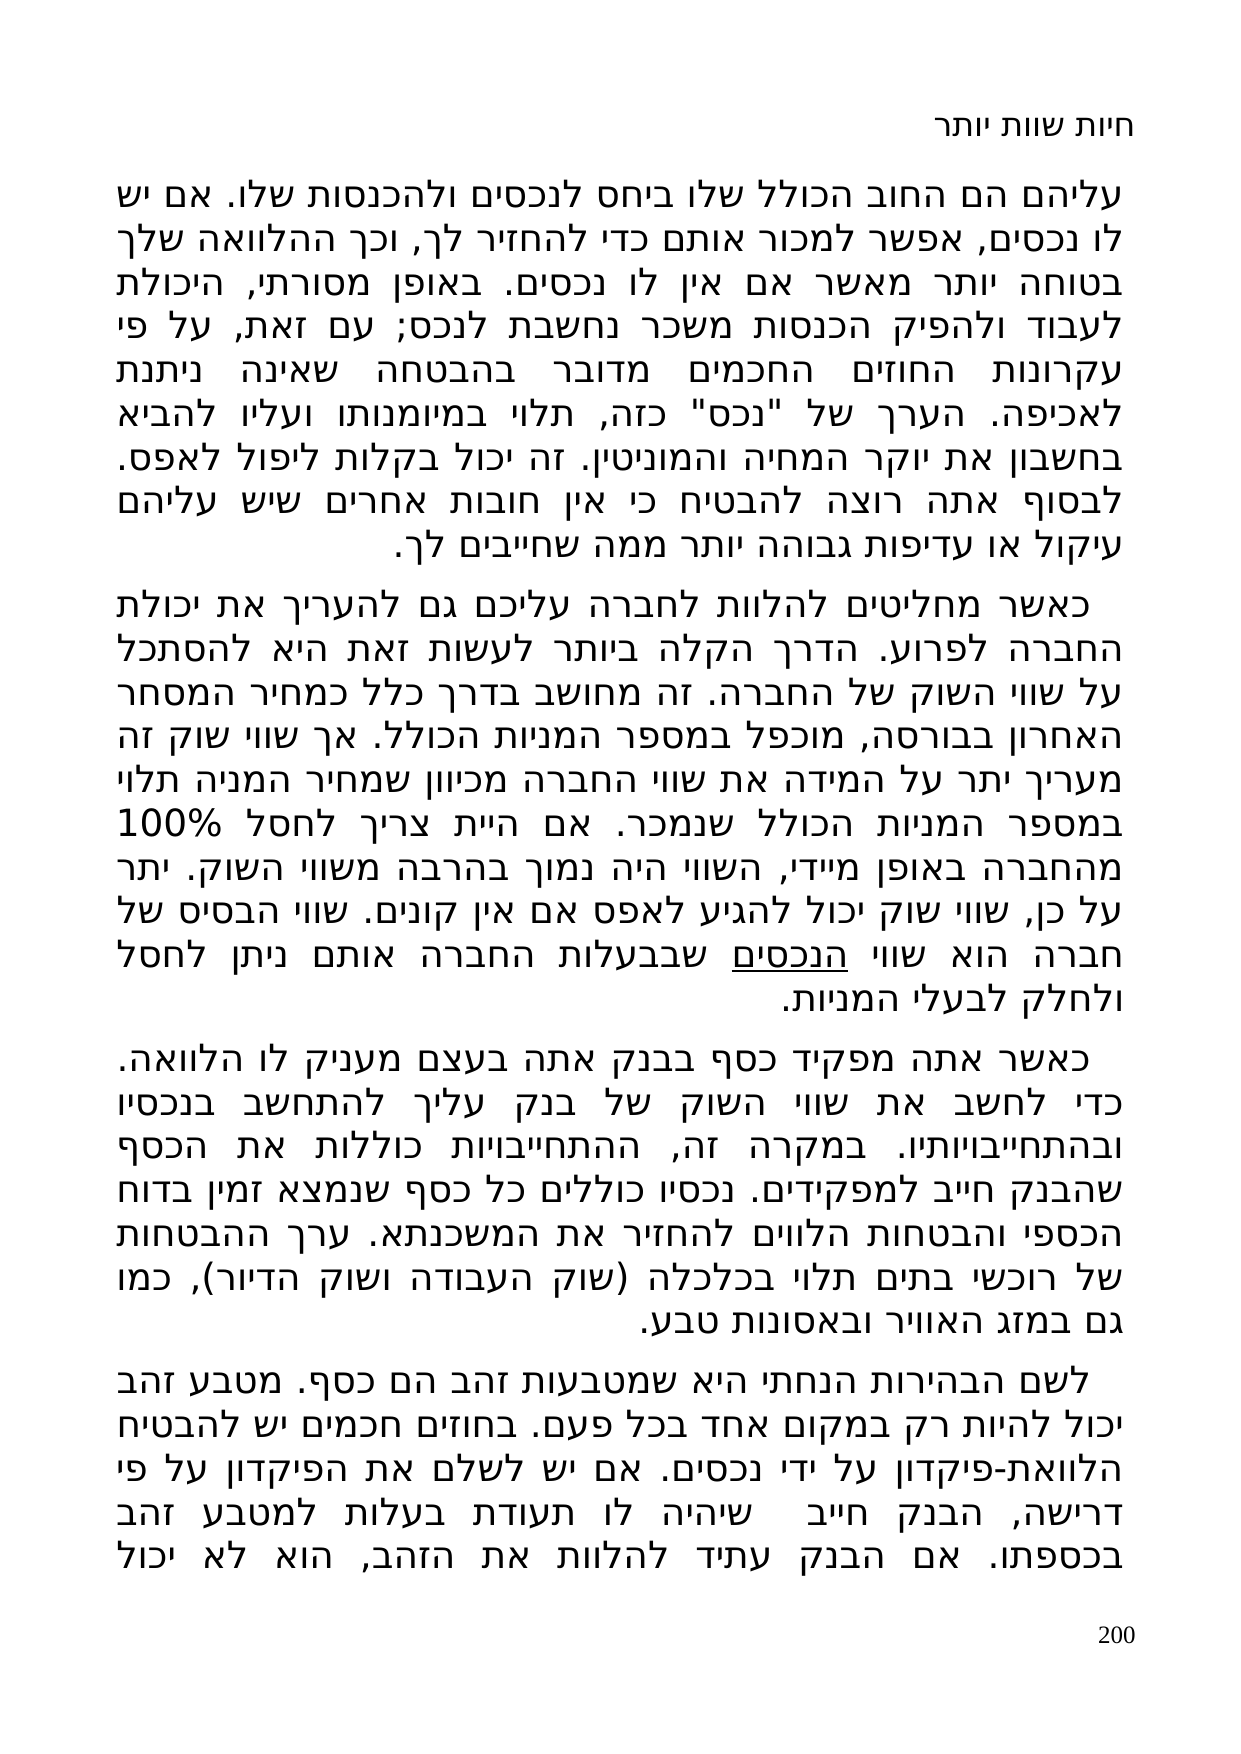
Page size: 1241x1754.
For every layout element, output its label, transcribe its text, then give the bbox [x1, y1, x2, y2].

text כאשר אתה מפקיד כסף בבנק אתה בעצם מעניק לו הלוואה. כדי לחשב את שווי השוק של בנק עליך להתחשב בנכסיו ובהתחייבויותיו. במקרה זה, ההתחייבויות כוללות את הכסף שהבנק חייב למפקידים. נכסיו כוללים כל כסף שנמצא זמין בדוח הכספי והבטחות הלווים להחזיר את המשכנתא. ערך ההבטחות של רוכשי בתים תלוי בכלכלה (שוק העבודה ושוק הדיור), כמו גם במזג האוויר ובאסונות טבע. [116, 1036, 1124, 1342]
text לשם הבהירות הנחתי היא שמטבעות זהב הם כסף. מטבע זהב יכול להיות רק במקום אחד בכל פעם. בחוזים חכמים יש להבטיח הלוואת-פיקדון על ידי נכסים. אם יש לשלם את הפיקדון על פי דרישה, הבנק חייב שיהיה לו תעודת בעלות למטבע זהב בכספתו. אם הבנק עתיד להלוות את הזהב, הוא לא יכול [116, 1359, 1124, 1577]
text כאשר מחליטים להלוות לחברה עליכם גם להעריך את יכולת החברה לפרוע. הדרך הקלה ביותר לעשות זאת היא להסתכל על שווי השוק של החברה. זה מחושב בדרך כלל כמחיר המסחר האחרון בבורסה, מוכפל במספר המניות הכולל. אך שווי שוק זה מעריך יתר על המידה את שווי החברה מכיוון שמחיר המניה תלוי במספר המניות הכולל שנמכר. אם היית צריך לחסל 100% מהחברה באופן מיידי, השווי היה נמוך בהרבה משווי השוק. יתר על כן, שווי שוק יכול להגיע לאפס אם אין קונים. שווי הבסיס של חברה הוא שווי הנכסים שבבעלות החברה אותם ניתן לחסל ולחלק לבעלי המניות. [116, 582, 1124, 1020]
text עליהם הם החוב הכולל שלו ביחס לנכסים ולהכנסות שלו. אם יש לו נכסים, אפשר למכור אותם כדי להחזיר לך, וכך ההלוואה שלך בטוחה יותר מאשר אם אין לו נכסים. באופן מסורתי, היכולת לעבוד ולהפיק הכנסות משכר נחשבת לנכס; עם זאת, על פי עקרונות החוזים החכמים מדובר בהבטחה שאינה ניתנת לאכיפה. הערך של "נכס" כזה, תלוי במיומנותו ועליו להביא בחשבון את יוקר המחיה והמוניטין. זה יכול בקלות ליפול לאפס. לבסוף אתה רוצה להבטיח כי אין חובות אחרים שיש עליהם עיקול או עדיפות גבוהה יותר ממה שחייבים לך. [116, 172, 1124, 566]
